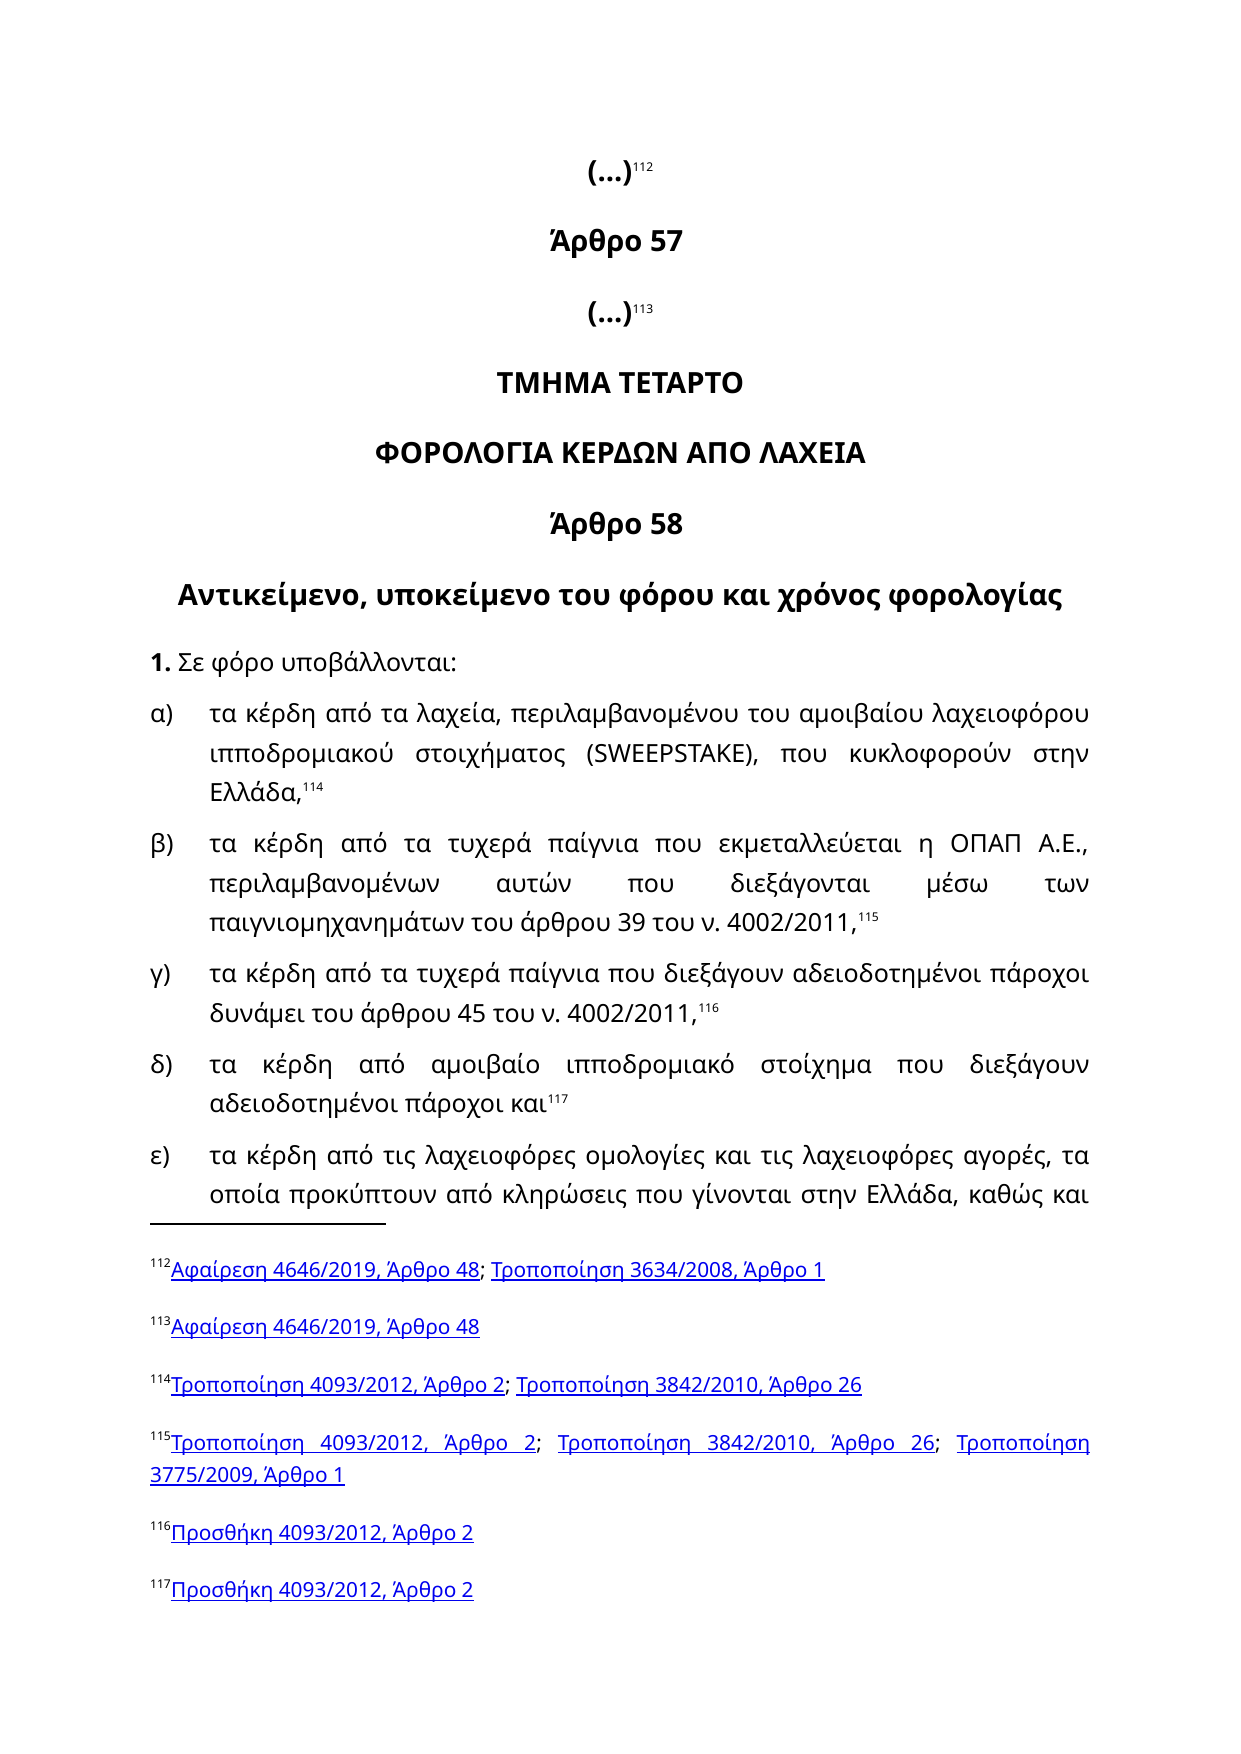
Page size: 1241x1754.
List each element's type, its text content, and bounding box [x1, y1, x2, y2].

subtitle (...) [150, 291, 1090, 331]
list γ) τα κέρδη από τα τυχερά παίγνια που διεξάγουν αδειοδοτημένοι πάροχοι δυνάμει του άρθρου 45 του ν. 4002/2011, [150, 956, 1090, 1029]
subtitle Αντικείμενο, υποκείμενο του φόρου και χρόνος φορολογίας [150, 574, 1090, 613]
subtitle ΦΟΡΟΛΟΓΙΑ ΚΕΡΔΩΝ ΑΠΟ ΛΑΧΕΙΑ [150, 432, 1090, 472]
list α) τα κέρδη από τα λαχεία, περιλαμβανομένου του αμοιβαίου λαχειοφόρου ιπποδρομιακού στοιχήματος (SWEEPSTAKE), που κυκλοφορούν στην Ελλάδα, [150, 696, 1090, 808]
subtitle ΤΜΗΜΑ ΤΕΤΑΡΤΟ [150, 362, 1090, 402]
subtitle Άρθρο 57 [150, 221, 1090, 260]
text Αφαίρεση 4646/2019, Άρθρο 48; Τροποποίηση 3634/2008, Άρθρο 1 [150, 1255, 1090, 1283]
text Τροποποίηση 4093/2012, Άρθρο 2; Τροποποίηση 3842/2010, Άρθρο 26 [150, 1370, 1090, 1398]
text Αφαίρεση 4646/2019, Άρθρο 48 [150, 1312, 1090, 1341]
list β) τα κέρδη από τα τυχερά παίγνια που εκμεταλλεύεται η ΟΠΑΠ Α.Ε., περιλαμβανομένων αυτών που διεξάγονται μέσω των παιγνιομηχανημάτων του άρθρου 39 του ν. 4002/2011, [150, 826, 1090, 938]
list ε) τα κέρδη από τις λαχειοφόρες ομολογίες και τις λαχειοφόρες αγορές, τα οποία προκύπτουν από κληρώσεις που γίνονται στην Ελλάδα, καθώς και [150, 1138, 1090, 1211]
text Προσθήκη 4093/2012, Άρθρο 2 [150, 1576, 1090, 1604]
subtitle (...) [150, 150, 1090, 190]
list δ) τα κέρδη από αμοιβαίο ιπποδρομιακό στοίχημα που διεξάγουν αδειοδοτημένοι πάροχοι και [150, 1047, 1090, 1120]
subtitle Άρθρο 58 [150, 503, 1090, 543]
text Τροποποίηση 4093/2012, Άρθρο 2; Τροποποίηση 3842/2010, Άρθρο 26; Τροποποίηση 3775/2009, Άρθρο 1 [150, 1428, 1090, 1489]
text 1. Σε φόρο υποβάλλονται: [150, 644, 1090, 678]
text Προσθήκη 4093/2012, Άρθρο 2 [150, 1518, 1090, 1546]
